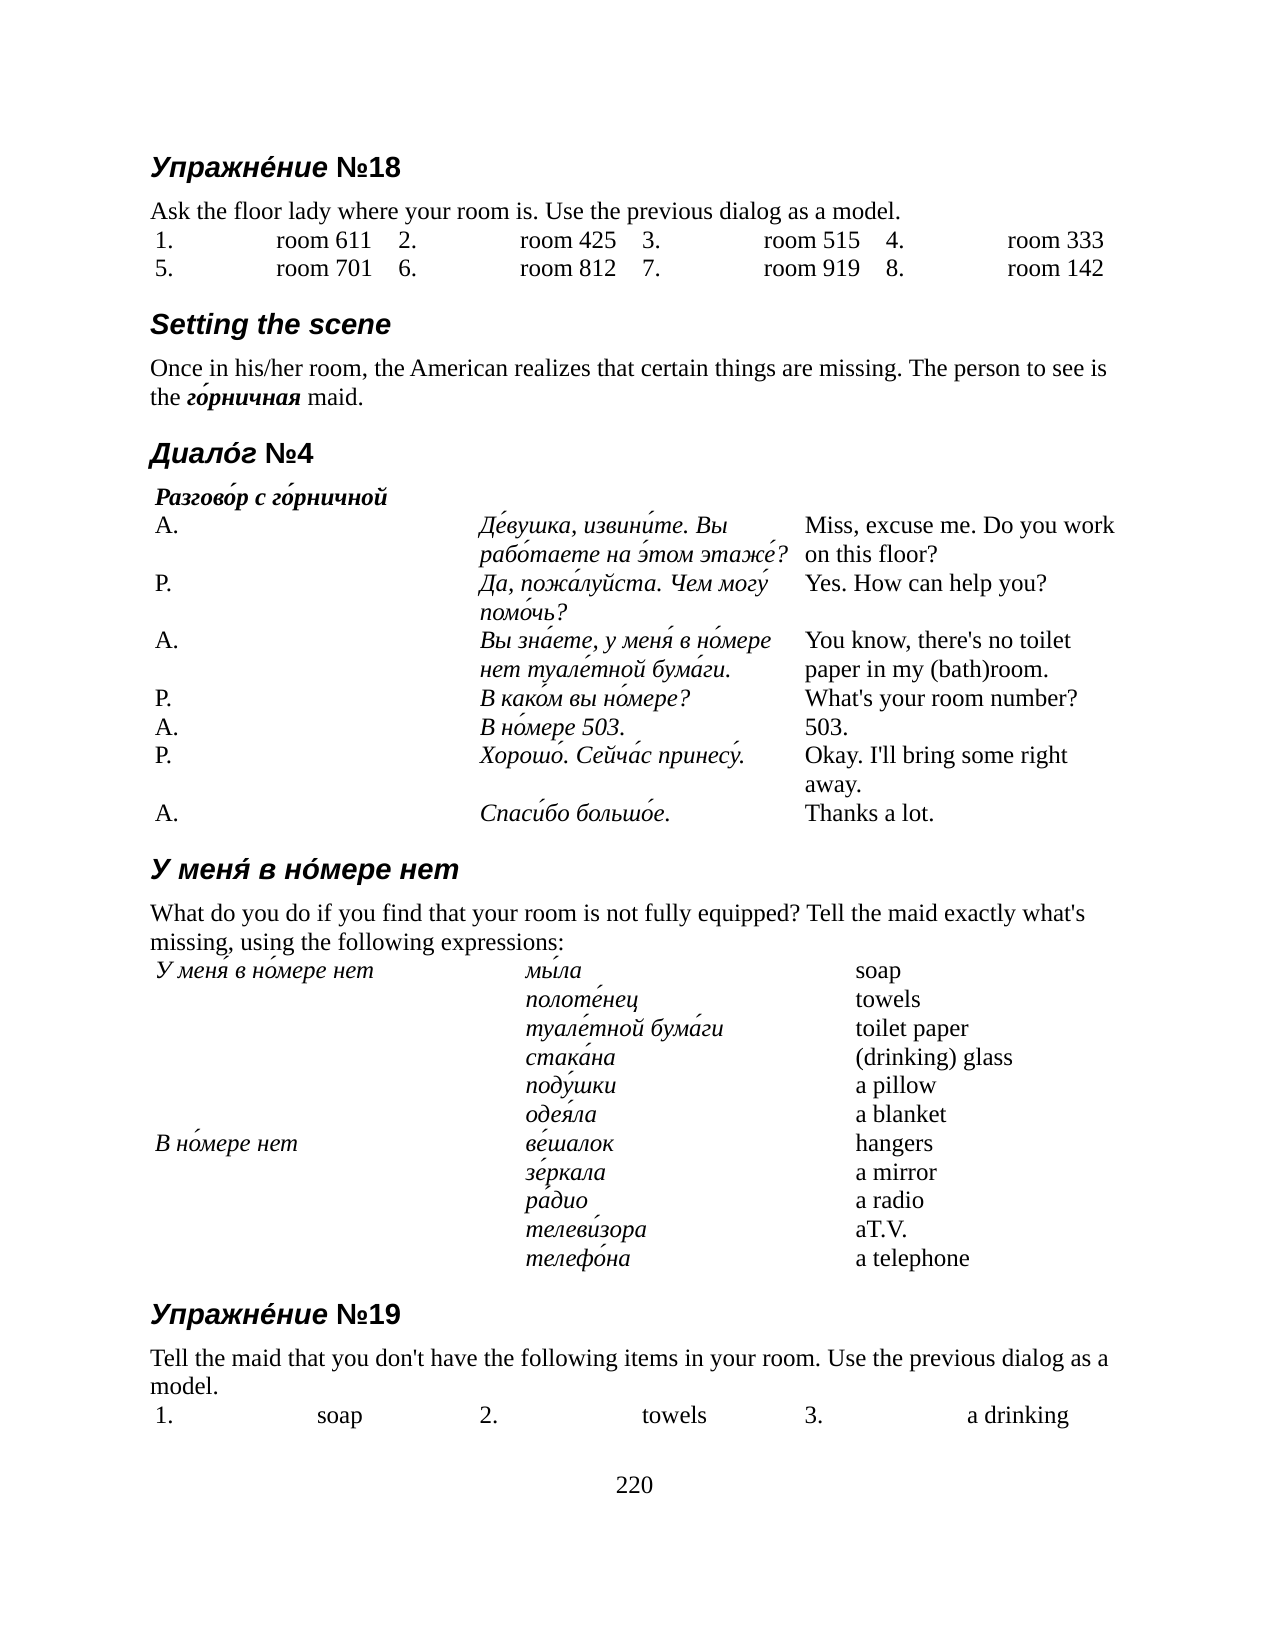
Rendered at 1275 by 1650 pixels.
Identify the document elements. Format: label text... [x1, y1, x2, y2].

table_cell room 701 [272, 254, 394, 282]
table_cell 8. [881, 254, 1003, 282]
table_header soap [313, 1400, 475, 1429]
table_header 3. [800, 1400, 962, 1429]
table_cell A. [150, 798, 475, 827]
table_cell зе́ркала [521, 1157, 851, 1185]
table_cell телеви́зора [521, 1214, 851, 1243]
table_cell [150, 1243, 521, 1272]
table_cell Okay. I'll bring some right away. [800, 741, 1125, 798]
subtitle Упражне́ние №19 [150, 1297, 1125, 1330]
table_header мы́ла [521, 955, 851, 984]
table_header room 333 [1003, 225, 1125, 253]
table_header soap [851, 955, 1125, 984]
table_cell towels [851, 984, 1125, 1013]
table_cell полоте́нец [521, 984, 851, 1013]
table_cell 5. [150, 254, 272, 282]
table_cell [150, 1185, 521, 1214]
table_header [475, 482, 1125, 511]
text Tell the maid that you don't have the following items in your room. Use the previous dialog as a model. [150, 1343, 1125, 1400]
table_cell ве́шалок [521, 1128, 851, 1157]
table_cell room 142 [1003, 254, 1125, 282]
table_header У меня́ в но́мере нет [150, 955, 521, 984]
table_cell [150, 984, 521, 1013]
table_header 4. [881, 225, 1003, 253]
table_header 1. [150, 1400, 312, 1429]
table_cell room 919 [759, 254, 881, 282]
table_cell туале́тной бума́ги [521, 1013, 851, 1042]
table_cell A. [150, 511, 475, 568]
table_header 2. [475, 1400, 637, 1429]
table_cell 7. [638, 254, 759, 282]
table_header Разгово́р с го́рничной [150, 482, 475, 511]
table_cell aT.V. [851, 1214, 1125, 1243]
table_cell [150, 1042, 521, 1070]
table_cell A. [150, 626, 475, 683]
table_header 3. [638, 225, 759, 253]
table_cell a pillow [851, 1070, 1125, 1099]
table_cell P. [150, 741, 475, 798]
table_cell A. [150, 712, 475, 741]
text Once in his/her room, the American realizes that certain things are missing. The person to see is the го́рничная maid. [150, 353, 1125, 411]
table_cell P. [150, 683, 475, 712]
table_cell a radio [851, 1185, 1125, 1214]
table_cell [150, 1013, 521, 1042]
table_cell Yes. How can help you? [800, 568, 1125, 626]
table_cell 503. [800, 712, 1125, 741]
table_cell В како́м вы но́мере? [475, 683, 800, 712]
table_cell Thanks a lot. [800, 798, 1125, 827]
text What do you do if you find that your room is not fully equipped? Tell the maid exactly what's missing, using the following expressions: [150, 898, 1125, 955]
table_cell [150, 1099, 521, 1128]
table_cell одея́ла [521, 1099, 851, 1128]
table_cell a telephone [851, 1243, 1125, 1272]
subtitle Упражне́ние №18 [150, 150, 1125, 183]
table_cell Вы зна́ете, у меня́ в но́мере нет туале́тной бума́ги. [475, 626, 800, 683]
table_cell a mirror [851, 1157, 1125, 1185]
table_cell Де́вушка, извини́те. Вы рабо́таете на э́том этаже́? [475, 511, 800, 568]
table_cell Miss, excuse me. Do you work on this floor? [800, 511, 1125, 568]
subtitle Диало́г №4 [150, 436, 1125, 469]
table_cell ра́дио [521, 1185, 851, 1214]
table_cell You know, there's no toilet paper in my (bath)room. [800, 626, 1125, 683]
table_cell room 812 [516, 254, 637, 282]
table_cell toilet paper [851, 1013, 1125, 1042]
table_header 1. [150, 225, 272, 253]
table_cell P. [150, 568, 475, 626]
table_cell [150, 1214, 521, 1243]
table_cell [150, 1070, 521, 1099]
table_cell В но́мере нет [150, 1128, 521, 1157]
table_cell Спаси́бо большо́е. [475, 798, 800, 827]
table_header 2. [394, 225, 516, 253]
table_header a drinking [963, 1400, 1125, 1429]
table_header room 611 [272, 225, 394, 253]
table_cell стака́на [521, 1042, 851, 1070]
table_cell телефо́на [521, 1243, 851, 1272]
table_cell В но́мере 503. [475, 712, 800, 741]
table_header towels [638, 1400, 800, 1429]
table_cell hangers [851, 1128, 1125, 1157]
text Ask the floor lady where your room is. Use the previous dialog as a model. [150, 196, 1125, 225]
table_cell 6. [394, 254, 516, 282]
subtitle Setting the scene [150, 307, 1125, 341]
table_header room 515 [759, 225, 881, 253]
table_cell поду́шки [521, 1070, 851, 1099]
table_cell [150, 1157, 521, 1185]
table_cell a blanket [851, 1099, 1125, 1128]
table_cell (drinking) glass [851, 1042, 1125, 1070]
subtitle У меня́ в но́мере нет [150, 852, 1125, 885]
table_cell What's your room number? [800, 683, 1125, 712]
table_cell Да, пожа́луйста. Чем могу́ помо́чь? [475, 568, 800, 626]
table_header room 425 [516, 225, 637, 253]
table_cell Хорошо́. Сейча́с принесу́. [475, 741, 800, 798]
